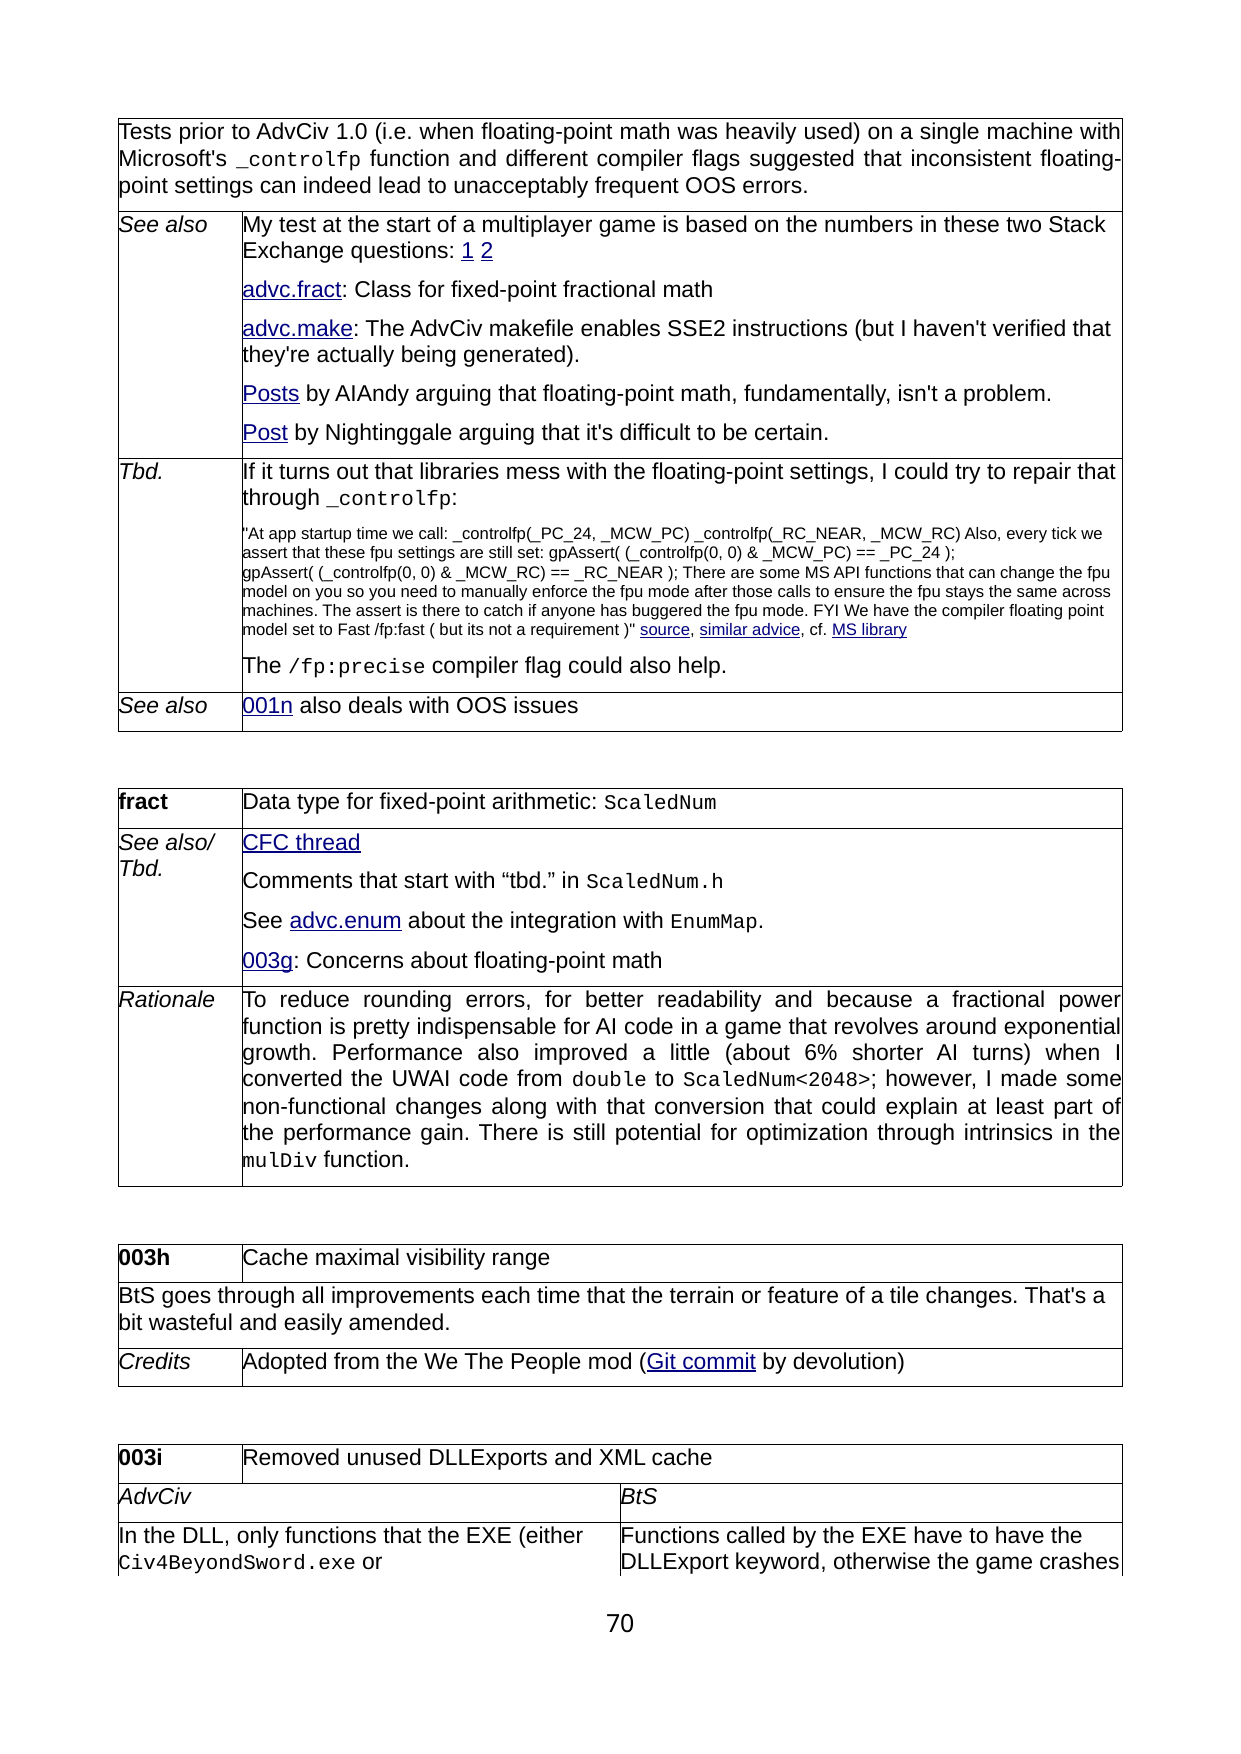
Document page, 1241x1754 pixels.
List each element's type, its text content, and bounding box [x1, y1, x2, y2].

table_header 003i [119, 1445, 242, 1483]
table_cell Rationale [119, 987, 242, 1186]
table_cell CFC thread Comments that start with “tbd.” in ScaledNum.h See advc.enum about the integration with EnumMap. 003g: Concerns about floating-point math [243, 829, 1122, 986]
table_cell My test at the start of a multiplayer game is based on the numbers in these two Stack Exchange questions: 1 2 advc.fract: Class for fixed-point fractional math advc.make: The AdvCiv makefile enables SSE2 instructions (but I haven't verified that they're actually being generated). Posts by AIAndy arguing that floating-point math, fundamentally, isn't a problem. Post by Nightinggale arguing that it's difficult to be certain. [243, 212, 1122, 458]
table_cell To reduce rounding errors, for better readability and because a fractional power function is pretty indispensable for AI code in a game that revolves around exponential growth. Performance also improved a little (about 6% shorter AI turns) when I converted the UWAI code from double to ScaledNum<2048>; however, I made some non-functional changes along with that conversion that could explain at least part of the performance gain. There is still potential for optimization through intrinsics in the mulDiv function. [243, 987, 1122, 1186]
table_cell Functions called by the EXE have to have the DLLExport keyword, otherwise the game crashes [621, 1523, 1122, 1576]
table_cell AdvCiv [119, 1484, 620, 1522]
table_cell Tbd. [119, 459, 242, 692]
table_header Data type for fixed-point arithmetic: ScaledNum [243, 789, 1122, 828]
table_cell Tests prior to AdvCiv 1.0 (i.e. when floating-point math was heavily used) on a single machine with Microsoft's _controlfp function and different compiler flags suggested that inconsistent floating-point settings can indeed lead to unacceptably frequent OOS errors. [119, 119, 1122, 211]
table_cell Credits [119, 1349, 242, 1386]
table_header Cache maximal visibility range [243, 1245, 1122, 1282]
table_cell In the DLL, only functions that the EXE (either Civ4BeyondSword.exe or [119, 1523, 620, 1576]
table_header 003h [119, 1245, 242, 1282]
table_cell BtS [621, 1484, 1122, 1522]
table_cell If it turns out that libraries mess with the floating-point settings, I could try to repair that through _controlfp: "At app startup time we call: _controlfp(_PC_24, _MCW_PC) _controlfp(_RC_NEAR, _MCW_RC) Also, every tick we assert that these fpu settings are still set: gpAssert( (_controlfp(0, 0) & _MCW_PC) == _PC_24 ); gpAssert( (_controlfp(0, 0) & _MCW_RC) == _RC_NEAR ); There are some MS API functions that can change the fpu model on you so you need to manually enforce the fpu mode after those calls to ensure the fpu stays the same across machines. The assert is there to catch if anyone has buggered the fpu mode. FYI We have the compiler floating point model set to Fast /fp:fast ( but its not a requirement )" source, similar advice, cf. MS library The /fp:precise compiler flag could also help. [243, 459, 1122, 692]
table_cell Adopted from the We The People mod (Git commit by devolution) [243, 1349, 1122, 1386]
table_cell See also [119, 212, 242, 458]
table_header Removed unused DLLExports and XML cache [243, 1445, 1122, 1483]
table_cell See also [119, 693, 242, 731]
table_header fract [119, 789, 242, 828]
table_cell 001n also deals with OOS issues [243, 693, 1122, 731]
table_cell BtS goes through all improvements each time that the terrain or feature of a tile changes. That's a bit wasteful and easily amended. [119, 1283, 1122, 1347]
table_cell See also/ Tbd. [119, 829, 242, 986]
